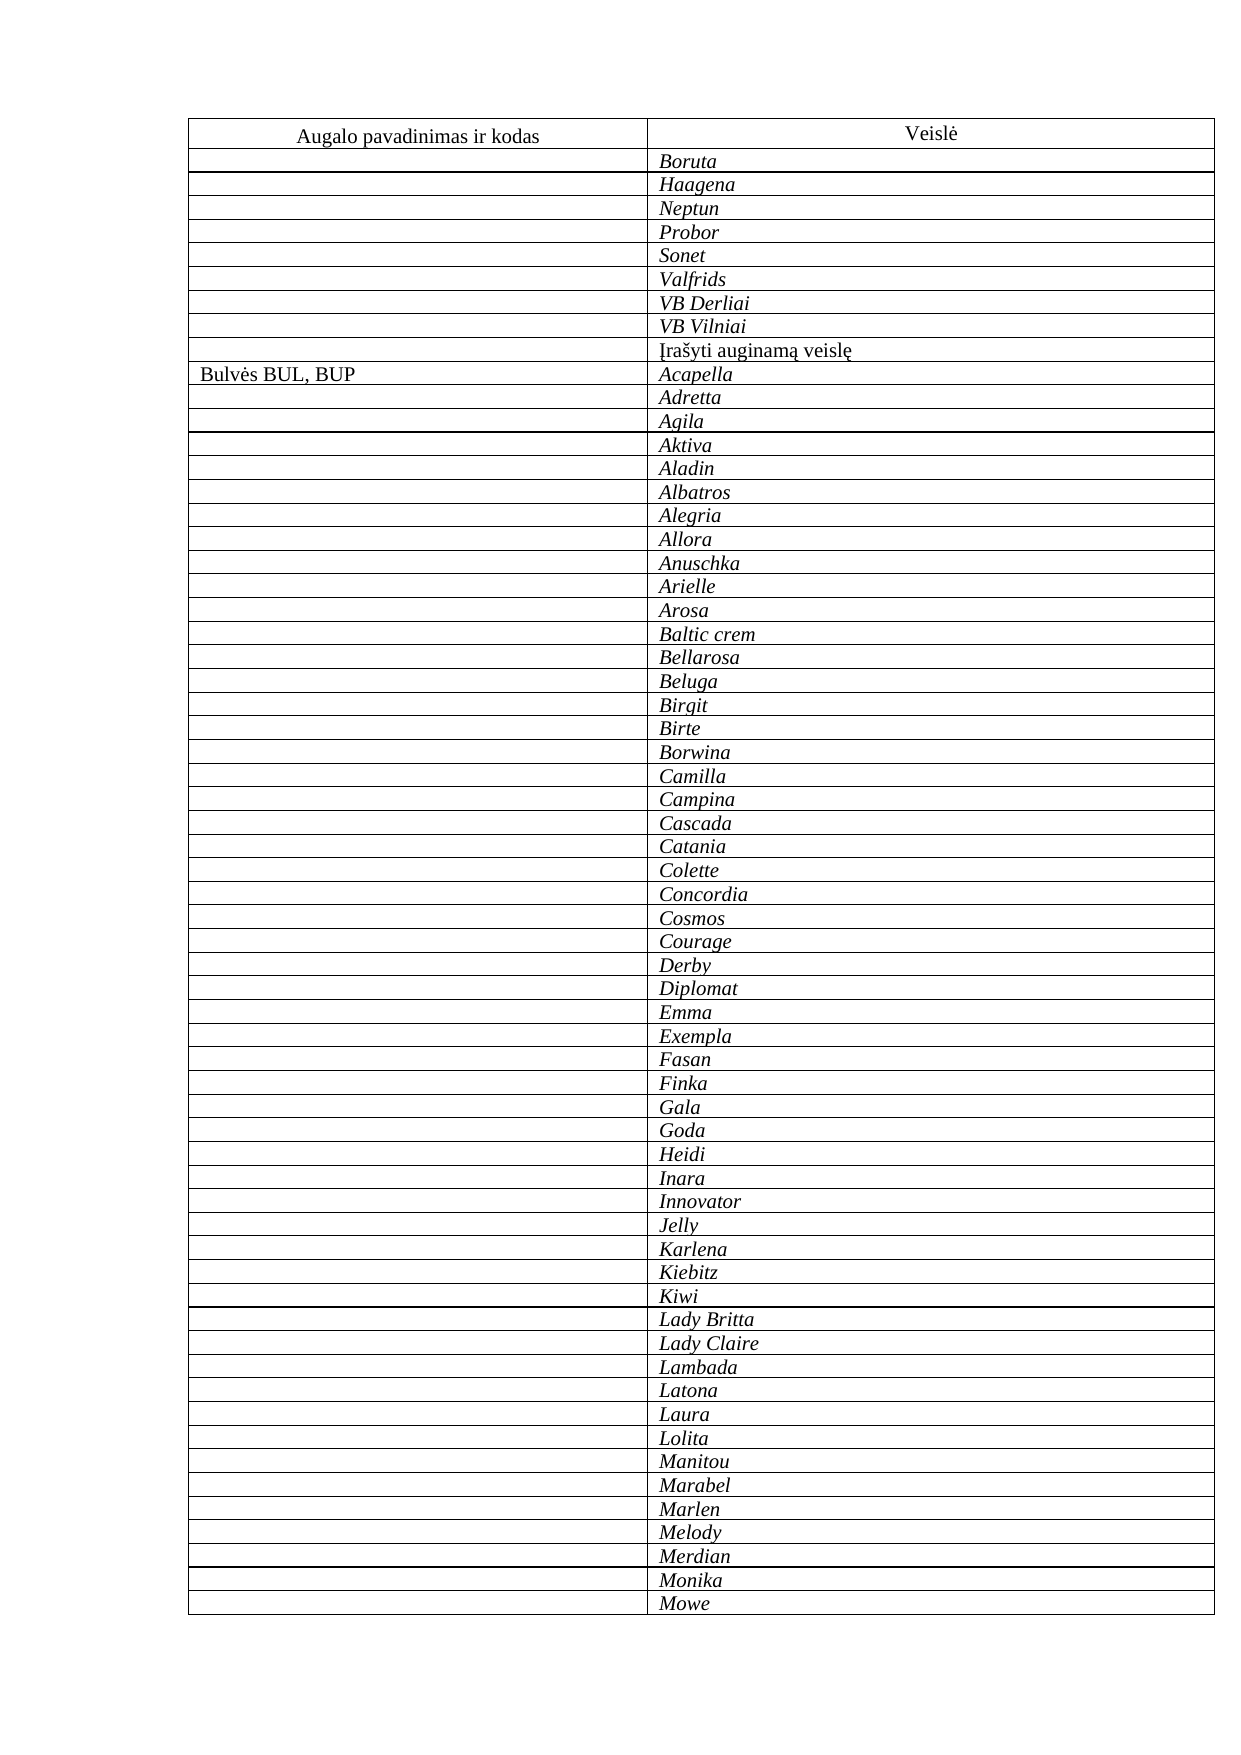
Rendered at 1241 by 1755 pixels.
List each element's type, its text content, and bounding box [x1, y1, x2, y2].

table_cell Latona [648, 1378, 1214, 1401]
table_cell [189, 598, 647, 621]
table_cell [189, 1071, 647, 1093]
table_cell [189, 764, 647, 786]
table_cell Fasan [648, 1047, 1214, 1070]
table_cell Catania [648, 835, 1214, 857]
table_cell Beluga [648, 669, 1214, 692]
table_cell [189, 1520, 647, 1543]
table_cell Cosmos [648, 905, 1214, 928]
table_cell Camilla [648, 764, 1214, 786]
table_cell Laura [648, 1402, 1214, 1424]
table_cell [189, 1473, 647, 1496]
table_cell [189, 929, 647, 952]
table_cell Innovator [648, 1189, 1214, 1212]
table_cell [189, 1024, 647, 1046]
table_cell [189, 1568, 647, 1590]
table_cell [189, 1189, 647, 1212]
table_cell Arielle [648, 574, 1214, 597]
table_cell Karlena [648, 1236, 1214, 1259]
table_cell Emma [648, 1000, 1214, 1023]
table_cell Colette [648, 858, 1214, 881]
table_header Veislė [648, 119, 1214, 148]
table_cell [189, 1284, 647, 1306]
table_cell Valfrids [648, 267, 1214, 289]
table_cell Birte [648, 716, 1214, 739]
table_cell [189, 385, 647, 408]
table_cell Marlen [648, 1497, 1214, 1519]
table_cell [189, 1236, 647, 1259]
table_cell Lady Britta [648, 1308, 1214, 1330]
table_cell [189, 243, 647, 266]
table_cell Goda [648, 1118, 1214, 1141]
table_cell Albatros [648, 480, 1214, 502]
table_cell [189, 1402, 647, 1424]
table_cell Aktiva [648, 433, 1214, 455]
table_cell Kiebitz [648, 1260, 1214, 1283]
table_cell Manitou [648, 1449, 1214, 1472]
table_cell Allora [648, 527, 1214, 550]
table_cell [189, 1449, 647, 1472]
table_cell [189, 1166, 647, 1188]
table_cell [189, 669, 647, 692]
table_cell Aladin [648, 456, 1214, 479]
table_cell [189, 1095, 647, 1117]
table_cell Baltic crem [648, 622, 1214, 644]
table_cell [189, 1497, 647, 1519]
table_cell [189, 456, 647, 479]
table_cell [189, 1260, 647, 1283]
table_cell [189, 716, 647, 739]
table_cell Sonet [648, 243, 1214, 266]
table_cell [189, 291, 647, 313]
table_cell Alegria [648, 504, 1214, 526]
table_cell [189, 1426, 647, 1448]
table_cell [189, 1047, 647, 1070]
table_cell [189, 858, 647, 881]
table_cell [189, 622, 647, 644]
table_cell [189, 196, 647, 219]
table_cell Jelly [648, 1213, 1214, 1235]
table_header Augalo pavadinimas ir kodas [189, 119, 647, 148]
table_cell Boruta [648, 149, 1214, 171]
table_cell Įrašyti auginamą veislę [648, 338, 1214, 361]
table_cell [189, 953, 647, 975]
table_cell [189, 976, 647, 999]
table_cell Finka [648, 1071, 1214, 1093]
table_cell VB Vilniai [648, 314, 1214, 337]
table_cell Campina [648, 787, 1214, 810]
table_cell Kiwi [648, 1284, 1214, 1306]
table_cell [189, 149, 647, 171]
table_cell Bellarosa [648, 645, 1214, 668]
table_cell [189, 1142, 647, 1164]
table_cell [189, 338, 647, 361]
table_cell [189, 645, 647, 668]
table_cell Derby [648, 953, 1214, 975]
table_cell [189, 433, 647, 455]
table_cell [189, 693, 647, 715]
table_cell Monika [648, 1568, 1214, 1590]
table_cell [189, 267, 647, 289]
table_cell [189, 1591, 647, 1614]
table_cell [189, 1355, 647, 1377]
table_cell Acapella [648, 362, 1214, 384]
table_cell [189, 740, 647, 762]
table_cell Heidi [648, 1142, 1214, 1164]
table_cell [189, 811, 647, 833]
table_cell [189, 1000, 647, 1023]
table_cell Haagena [648, 173, 1214, 195]
table_cell [189, 1308, 647, 1330]
table_cell [189, 1378, 647, 1401]
table_cell [189, 905, 647, 928]
table_cell Melody [648, 1520, 1214, 1543]
table_cell [189, 527, 647, 550]
table_cell [189, 504, 647, 526]
table_cell Bulvės BUL, BUP [189, 362, 647, 384]
table_cell [189, 835, 647, 857]
table_cell [189, 1213, 647, 1235]
table_cell Diplomat [648, 976, 1214, 999]
table_cell Concordia [648, 882, 1214, 904]
table_cell Anuschka [648, 551, 1214, 573]
table_cell [189, 1331, 647, 1354]
table_cell Birgit [648, 693, 1214, 715]
table_cell Gala [648, 1095, 1214, 1117]
table_cell [189, 574, 647, 597]
table_cell Cascada [648, 811, 1214, 833]
table_cell Marabel [648, 1473, 1214, 1496]
table_cell Lambada [648, 1355, 1214, 1377]
table_cell [189, 480, 647, 502]
table_cell [189, 882, 647, 904]
table_cell Mowe [648, 1591, 1214, 1614]
table_cell [189, 409, 647, 431]
table_cell Inara [648, 1166, 1214, 1188]
table_cell [189, 1118, 647, 1141]
table_cell [189, 314, 647, 337]
table_cell Arosa [648, 598, 1214, 621]
table_cell Courage [648, 929, 1214, 952]
table_cell Neptun [648, 196, 1214, 219]
table_cell [189, 551, 647, 573]
table_cell VB Derliai [648, 291, 1214, 313]
table_cell Probor [648, 220, 1214, 242]
table_cell Agila [648, 409, 1214, 431]
table_cell [189, 173, 647, 195]
table_cell Exempla [648, 1024, 1214, 1046]
table_cell Merdian [648, 1544, 1214, 1566]
table_cell [189, 1544, 647, 1566]
table_cell [189, 220, 647, 242]
table_cell Borwina [648, 740, 1214, 762]
table_cell Adretta [648, 385, 1214, 408]
table_cell Lolita [648, 1426, 1214, 1448]
table_cell Lady Claire [648, 1331, 1214, 1354]
table_cell [189, 787, 647, 810]
